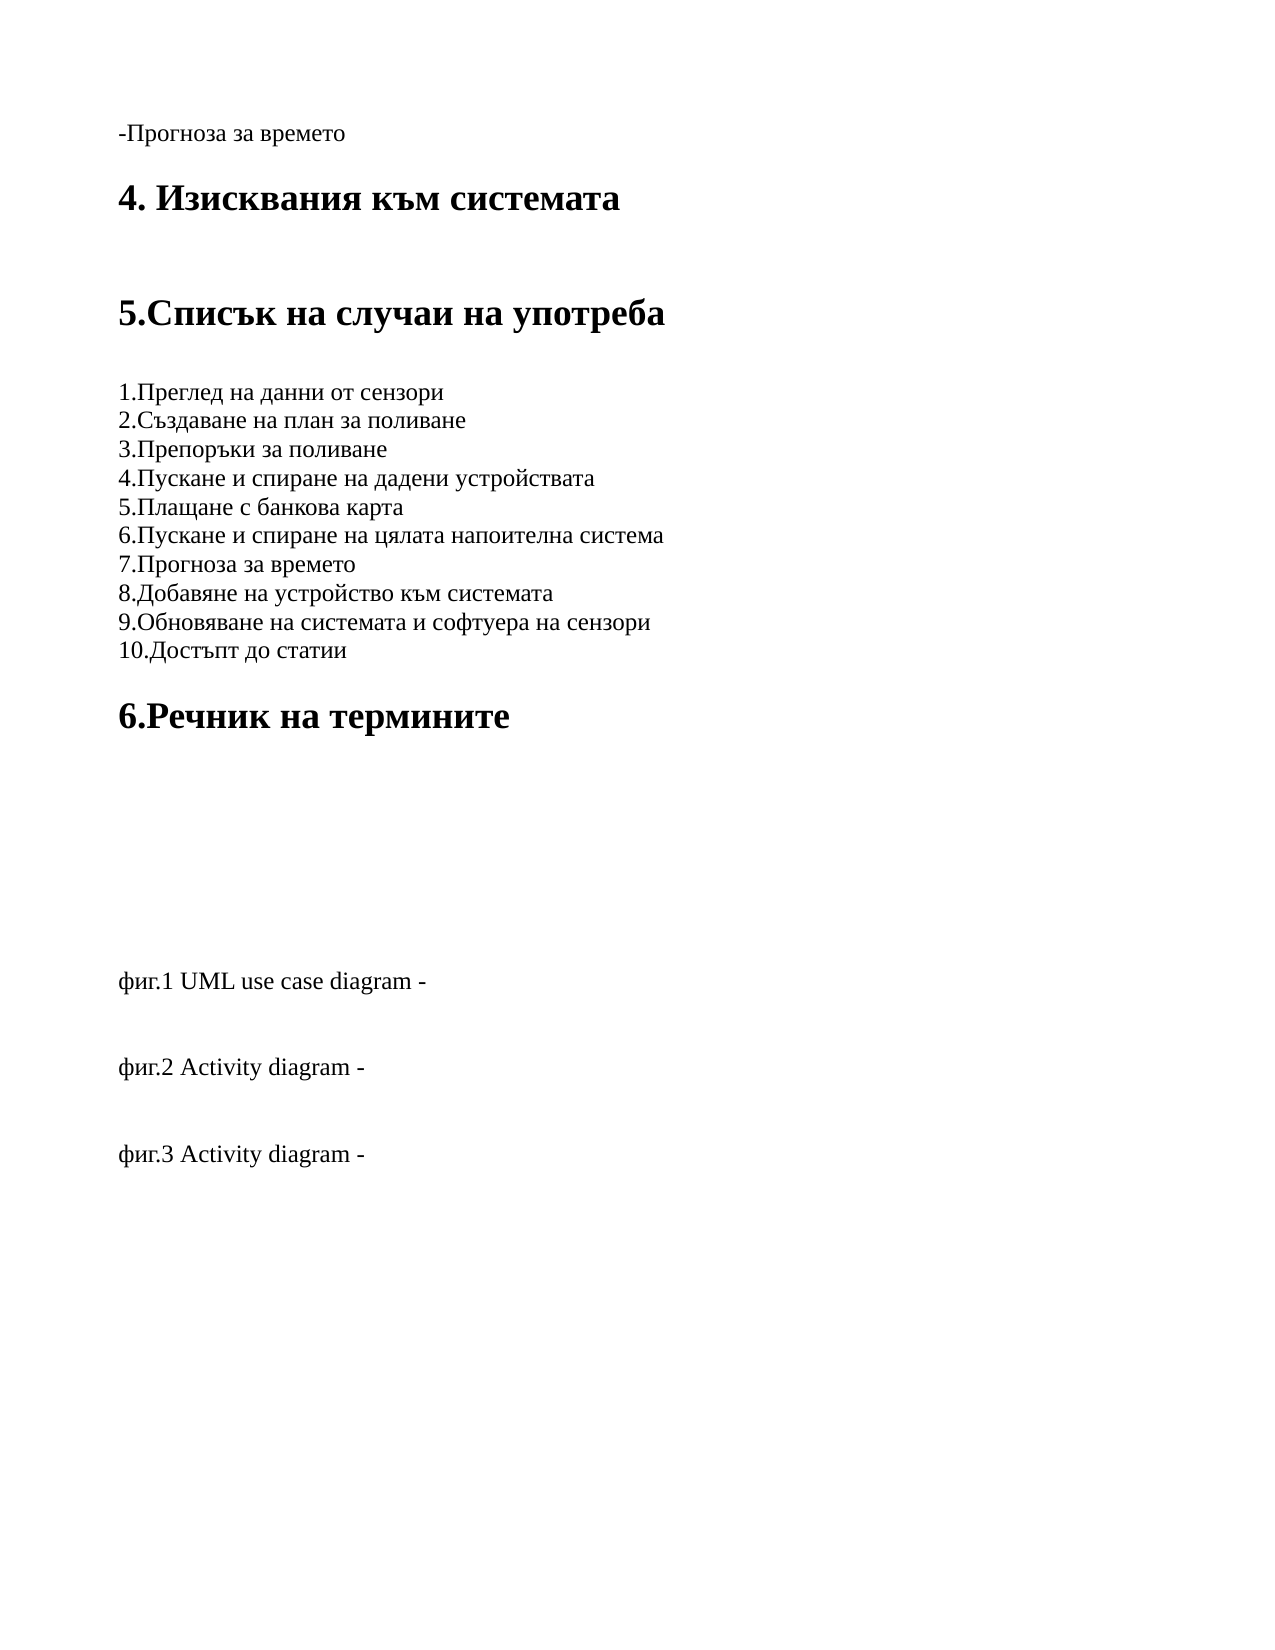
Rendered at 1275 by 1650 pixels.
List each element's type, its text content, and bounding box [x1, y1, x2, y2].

text 1.Преглед на данни от сензори [118, 377, 1157, 406]
text 5.Плащане с банкова карта [118, 492, 1157, 521]
text 3.Препоръки за поливане [118, 434, 1157, 463]
text 8.Добавяне на устройство към системата [118, 578, 1157, 607]
text -Прогноза за времето [118, 118, 1157, 147]
text 9.Обновяване на системата и софтуера на сензори [118, 607, 1157, 636]
text 4.Пускане и спиране на дадени устройствата [118, 463, 1157, 492]
text 6.Речник на термините [118, 693, 1157, 736]
text 2.Създаване на план за поливане [118, 406, 1157, 434]
text 4. Изисквания към системата [118, 176, 1157, 219]
text 5.Списък на случаи на употреба [118, 291, 1157, 334]
text фиг.3 Activity diagram - [118, 1139, 1157, 1167]
text 10.Достъпт до статии [118, 636, 1157, 664]
text 7.Прогноза за времето [118, 549, 1157, 578]
text фиг.2 Activity diagram - [118, 1052, 1157, 1081]
text 6.Пускане и спиране на цялата напоителна система [118, 521, 1157, 549]
text фиг.1 UML use case diagram - [118, 966, 1157, 995]
